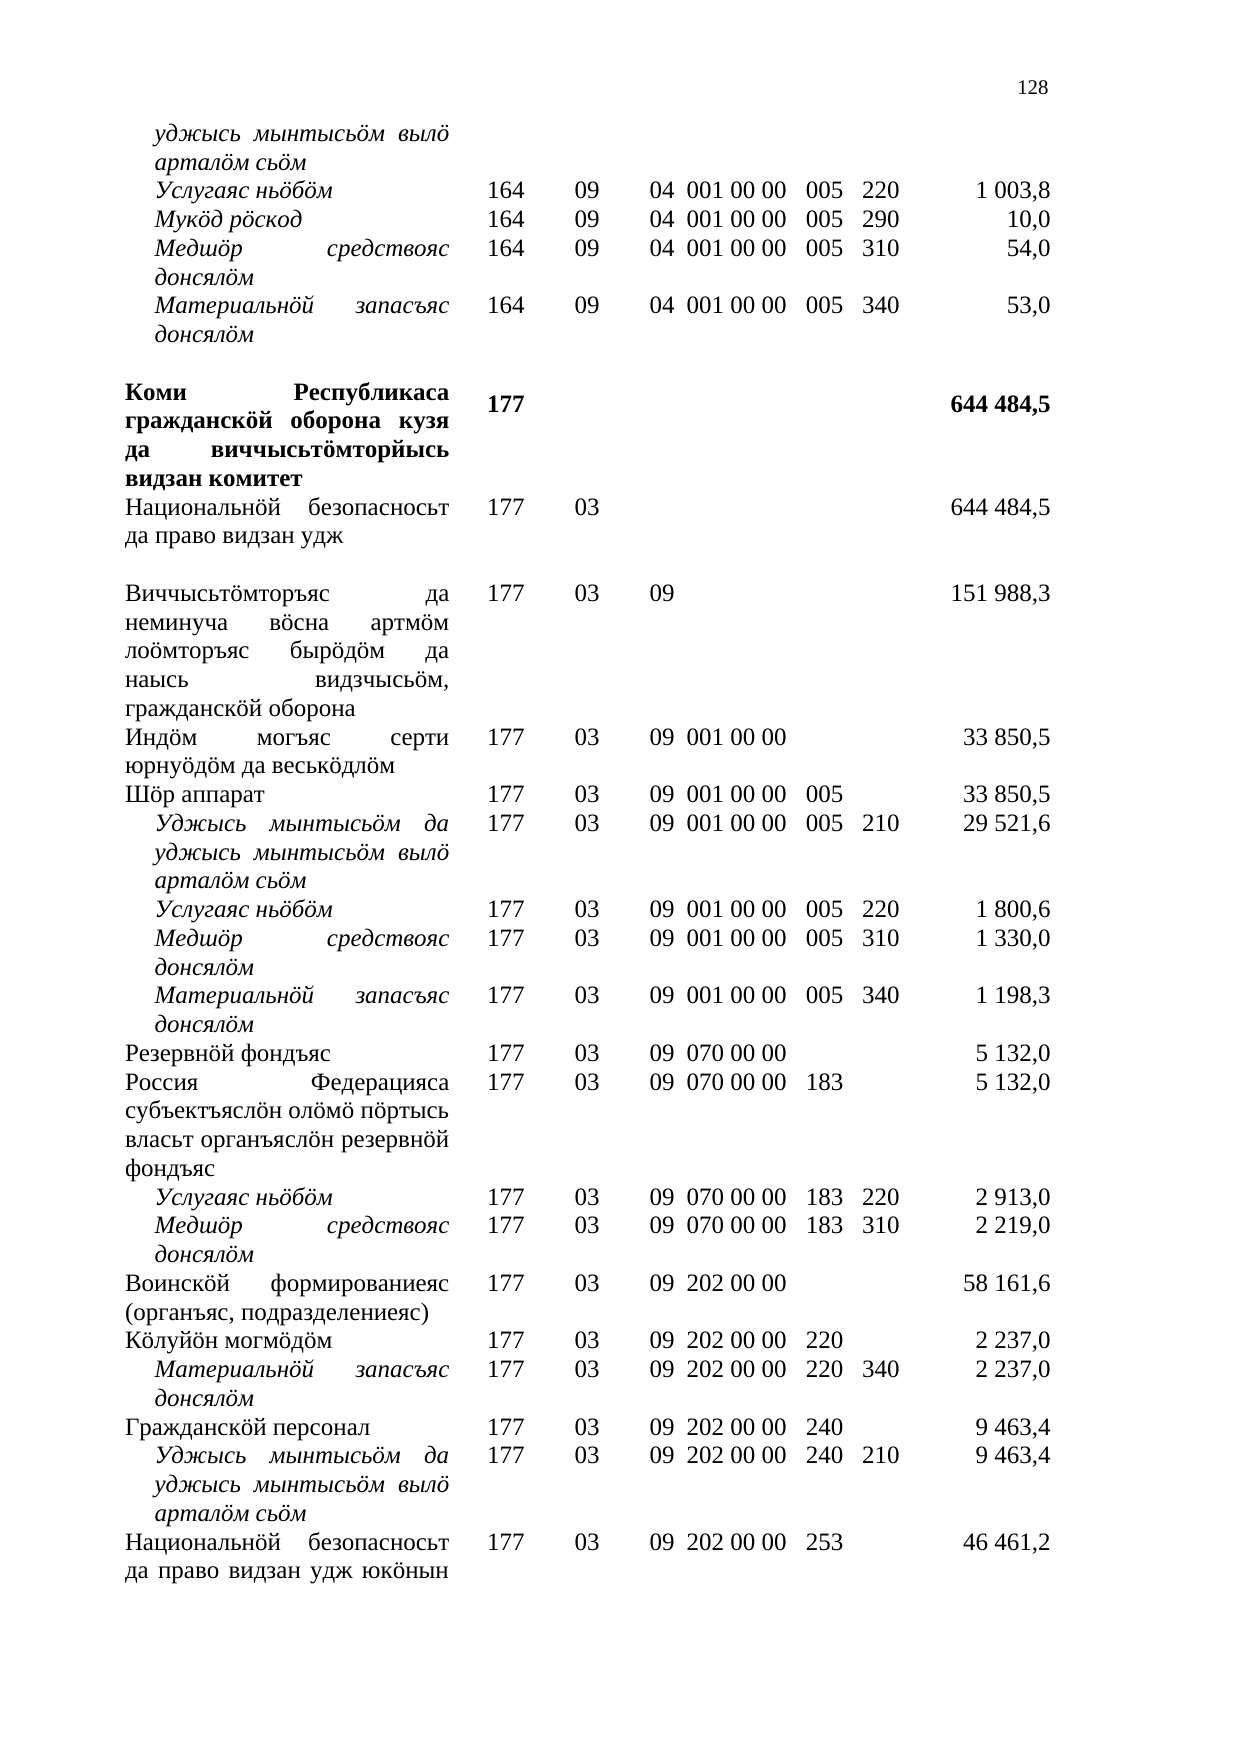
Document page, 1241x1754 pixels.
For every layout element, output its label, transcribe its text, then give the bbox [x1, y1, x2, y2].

table_cell [793, 492, 849, 578]
table_cell 03 [530, 1067, 605, 1182]
table_cell 220 [793, 1354, 849, 1412]
table_cell 03 [530, 722, 605, 779]
table_cell 09 [605, 1067, 680, 1182]
table_cell 177 [455, 923, 530, 981]
table_cell 202 00 00 [680, 1441, 793, 1527]
table_cell 177 [455, 779, 530, 808]
table_cell Услугаяс ньöбöм [119, 894, 455, 923]
table_cell 005 [793, 233, 849, 291]
table_cell [849, 1038, 905, 1067]
table_cell 09 [605, 1326, 680, 1354]
table_cell 210 [849, 1441, 905, 1527]
table_cell 09 [605, 1211, 680, 1268]
table_cell [905, 118, 1056, 176]
table_cell 03 [530, 1211, 605, 1268]
table_cell Россия Федерацияса субъектъяслöн олöмö пöртысь власьт органъяслöн резервнöй фондъяс [119, 1067, 455, 1182]
table_cell 177 [455, 377, 530, 492]
table_cell 1 330,0 [905, 923, 1056, 981]
table_cell [849, 1326, 905, 1354]
table_cell Виччысьтöмторъяс да неминуча вöсна артмöм лоöмторъяс бырöдöм да наысь видзчысьöм, гражданскöй оборона [119, 578, 455, 722]
table_cell 177 [455, 1067, 530, 1182]
table_cell [530, 377, 605, 492]
table_cell 005 [793, 981, 849, 1038]
table_cell Материальнöй запасъяс донсялöм [119, 1354, 455, 1412]
table_cell 151 988,3 [905, 578, 1056, 722]
table_cell 5 132,0 [905, 1038, 1056, 1067]
table_cell Коми Республикаса гражданскöй оборона кузя да виччысьтöмторйысь видзан комитет [119, 377, 455, 492]
table_cell 09 [605, 1527, 680, 1584]
table_cell 001 00 00 [680, 923, 793, 981]
table_cell 005 [793, 808, 849, 894]
table_cell [455, 118, 530, 176]
table_cell 210 [849, 808, 905, 894]
table_cell [849, 578, 905, 722]
table_cell 33 850,5 [905, 722, 1056, 779]
table_cell [680, 118, 793, 176]
table_cell [793, 578, 849, 722]
table_cell [793, 377, 849, 492]
table_cell 03 [530, 1326, 605, 1354]
table_cell 09 [605, 923, 680, 981]
table_cell 177 [455, 1326, 530, 1354]
table_cell [605, 377, 680, 492]
table_cell Услугаяс ньöбöм [119, 176, 455, 204]
table_cell 005 [793, 204, 849, 233]
table_cell 005 [793, 894, 849, 923]
table_cell 177 [455, 808, 530, 894]
table_cell 09 [605, 779, 680, 808]
table_cell [849, 779, 905, 808]
table_cell 2 219,0 [905, 1211, 1056, 1268]
table_cell 09 [530, 233, 605, 291]
table_cell 03 [530, 578, 605, 722]
table_cell [793, 722, 849, 779]
table_cell Медшöр средствояс донсялöм [119, 1211, 455, 1268]
table_cell 2 237,0 [905, 1354, 1056, 1412]
table_cell [793, 118, 849, 176]
table_cell 005 [793, 923, 849, 981]
table_cell 03 [530, 1268, 605, 1326]
table_cell 177 [455, 1412, 530, 1441]
table_cell уджысь мынтысьöм вылö арталöм сьöм [119, 118, 455, 176]
table_cell 644 484,5 [905, 377, 1056, 492]
table_cell Индöм могъяс серти юрнуöдöм да веськöдлöм [119, 722, 455, 779]
table_cell 177 [455, 1354, 530, 1412]
table_cell 58 161,6 [905, 1268, 1056, 1326]
table_cell Медшöр средствояс донсялöм [119, 233, 455, 291]
table_cell 070 00 00 [680, 1182, 793, 1211]
table_cell 03 [530, 894, 605, 923]
table_cell 03 [530, 1038, 605, 1067]
table_cell 001 00 00 [680, 981, 793, 1038]
table_cell [605, 492, 680, 578]
table_cell 177 [455, 1038, 530, 1067]
table_cell 09 [605, 578, 680, 722]
table_cell Материальнöй запасъяс донсялöм [119, 981, 455, 1038]
table_cell Воинскöй формированиеяс (органъяс, подразделениеяс) [119, 1268, 455, 1326]
table_cell Шöр аппарат [119, 779, 455, 808]
table_cell 177 [455, 1182, 530, 1211]
table_cell 164 [455, 204, 530, 233]
table_cell 240 [793, 1412, 849, 1441]
table_cell 03 [530, 1527, 605, 1584]
table_cell 070 00 00 [680, 1038, 793, 1067]
table_cell 183 [793, 1211, 849, 1268]
table_cell 164 [455, 233, 530, 291]
table_cell 29 521,6 [905, 808, 1056, 894]
table_cell Национальнöй безопасносьт да право видзан удж [119, 492, 455, 578]
table_cell 220 [793, 1326, 849, 1354]
table_cell 070 00 00 [680, 1067, 793, 1182]
table_cell 070 00 00 [680, 1211, 793, 1268]
table_cell 2 237,0 [905, 1326, 1056, 1354]
table_cell [849, 1527, 905, 1584]
table_cell 03 [530, 1354, 605, 1412]
table_cell 1 800,6 [905, 894, 1056, 923]
table_cell 09 [530, 291, 605, 377]
table_cell 2 913,0 [905, 1182, 1056, 1211]
table_cell 09 [605, 1268, 680, 1326]
table_cell 001 00 00 [680, 779, 793, 808]
table_cell 177 [455, 1268, 530, 1326]
table_cell 177 [455, 1441, 530, 1527]
table_cell [849, 1412, 905, 1441]
table_cell 240 [793, 1441, 849, 1527]
table_cell [849, 722, 905, 779]
table_cell [849, 1067, 905, 1182]
table_cell Гражданскöй персонал [119, 1412, 455, 1441]
table_cell 177 [455, 1527, 530, 1584]
table_cell [849, 492, 905, 578]
table_cell 09 [605, 1038, 680, 1067]
table_cell 253 [793, 1527, 849, 1584]
table_cell 202 00 00 [680, 1354, 793, 1412]
table_cell [849, 1268, 905, 1326]
table_cell 310 [849, 923, 905, 981]
table_cell 001 00 00 [680, 176, 793, 204]
table_cell 220 [849, 1182, 905, 1211]
table_cell [849, 118, 905, 176]
table_cell Резервнöй фондъяс [119, 1038, 455, 1067]
table_cell 001 00 00 [680, 722, 793, 779]
table_cell 164 [455, 176, 530, 204]
table_cell 09 [605, 894, 680, 923]
table_cell 001 00 00 [680, 204, 793, 233]
table_cell 1 003,8 [905, 176, 1056, 204]
table_cell Кöлуйöн могмöдöм [119, 1326, 455, 1354]
table_cell Медшöр средствояс донсялöм [119, 923, 455, 981]
table_cell 09 [605, 808, 680, 894]
table_cell 9 463,4 [905, 1441, 1056, 1527]
table_cell 46 461,2 [905, 1527, 1056, 1584]
table_cell [605, 118, 680, 176]
table_cell 202 00 00 [680, 1326, 793, 1354]
table_cell 9 463,4 [905, 1412, 1056, 1441]
table_cell 644 484,5 [905, 492, 1056, 578]
table_cell 04 [605, 204, 680, 233]
table_cell 005 [793, 291, 849, 377]
table_cell 09 [605, 1441, 680, 1527]
table_cell 177 [455, 894, 530, 923]
table_cell 03 [530, 808, 605, 894]
table_cell Уджысь мынтысьöм да уджысь мынтысьöм вылö арталöм сьöм [119, 1441, 455, 1527]
table_cell 53,0 [905, 291, 1056, 377]
table_cell 09 [605, 722, 680, 779]
table_cell 177 [455, 722, 530, 779]
table_cell 03 [530, 779, 605, 808]
table_cell 340 [849, 291, 905, 377]
table_cell 04 [605, 291, 680, 377]
table_cell [793, 1268, 849, 1326]
table_cell 03 [530, 1412, 605, 1441]
table_cell 177 [455, 1211, 530, 1268]
table_cell Мукöд рöскод [119, 204, 455, 233]
table_cell 54,0 [905, 233, 1056, 291]
table_cell 005 [793, 779, 849, 808]
table_cell 202 00 00 [680, 1268, 793, 1326]
table_cell 164 [455, 291, 530, 377]
table_cell 09 [605, 1354, 680, 1412]
table_cell [680, 377, 793, 492]
table_cell 177 [455, 981, 530, 1038]
table_cell 03 [530, 1441, 605, 1527]
table_cell 183 [793, 1182, 849, 1211]
table_cell 220 [849, 894, 905, 923]
table_cell 177 [455, 492, 530, 578]
table_cell [680, 578, 793, 722]
table_cell 5 132,0 [905, 1067, 1056, 1182]
table_cell 340 [849, 1354, 905, 1412]
table_cell 001 00 00 [680, 894, 793, 923]
table_cell [680, 492, 793, 578]
table_cell 33 850,5 [905, 779, 1056, 808]
table_cell 03 [530, 981, 605, 1038]
table_cell 03 [530, 1182, 605, 1211]
table_cell 340 [849, 981, 905, 1038]
table_cell 310 [849, 233, 905, 291]
table_cell 001 00 00 [680, 233, 793, 291]
table_cell 10,0 [905, 204, 1056, 233]
table_cell 09 [605, 981, 680, 1038]
table_cell 09 [605, 1182, 680, 1211]
table_cell 001 00 00 [680, 808, 793, 894]
table_cell 1 198,3 [905, 981, 1056, 1038]
table_cell 005 [793, 176, 849, 204]
table_cell 310 [849, 1211, 905, 1268]
table_cell Материальнöй запасъяс донсялöм [119, 291, 455, 377]
table_cell [793, 1038, 849, 1067]
table_cell Услугаяс ньöбöм [119, 1182, 455, 1211]
table_cell 09 [605, 1412, 680, 1441]
table_cell 290 [849, 204, 905, 233]
table_cell 04 [605, 176, 680, 204]
table_cell 202 00 00 [680, 1412, 793, 1441]
table_cell 09 [530, 204, 605, 233]
table_cell 04 [605, 233, 680, 291]
table_cell 177 [455, 578, 530, 722]
table_cell 220 [849, 176, 905, 204]
table_cell Национальнöй безопасносьт да право видзан удж юкöнын [119, 1527, 455, 1584]
table_cell 09 [530, 176, 605, 204]
table_cell 03 [530, 923, 605, 981]
table_cell 183 [793, 1067, 849, 1182]
table_cell 001 00 00 [680, 291, 793, 377]
table_cell 202 00 00 [680, 1527, 793, 1584]
table_cell [849, 377, 905, 492]
table_cell Уджысь мынтысьöм да уджысь мынтысьöм вылö арталöм сьöм [119, 808, 455, 894]
table_cell [530, 118, 605, 176]
table_cell 03 [530, 492, 605, 578]
